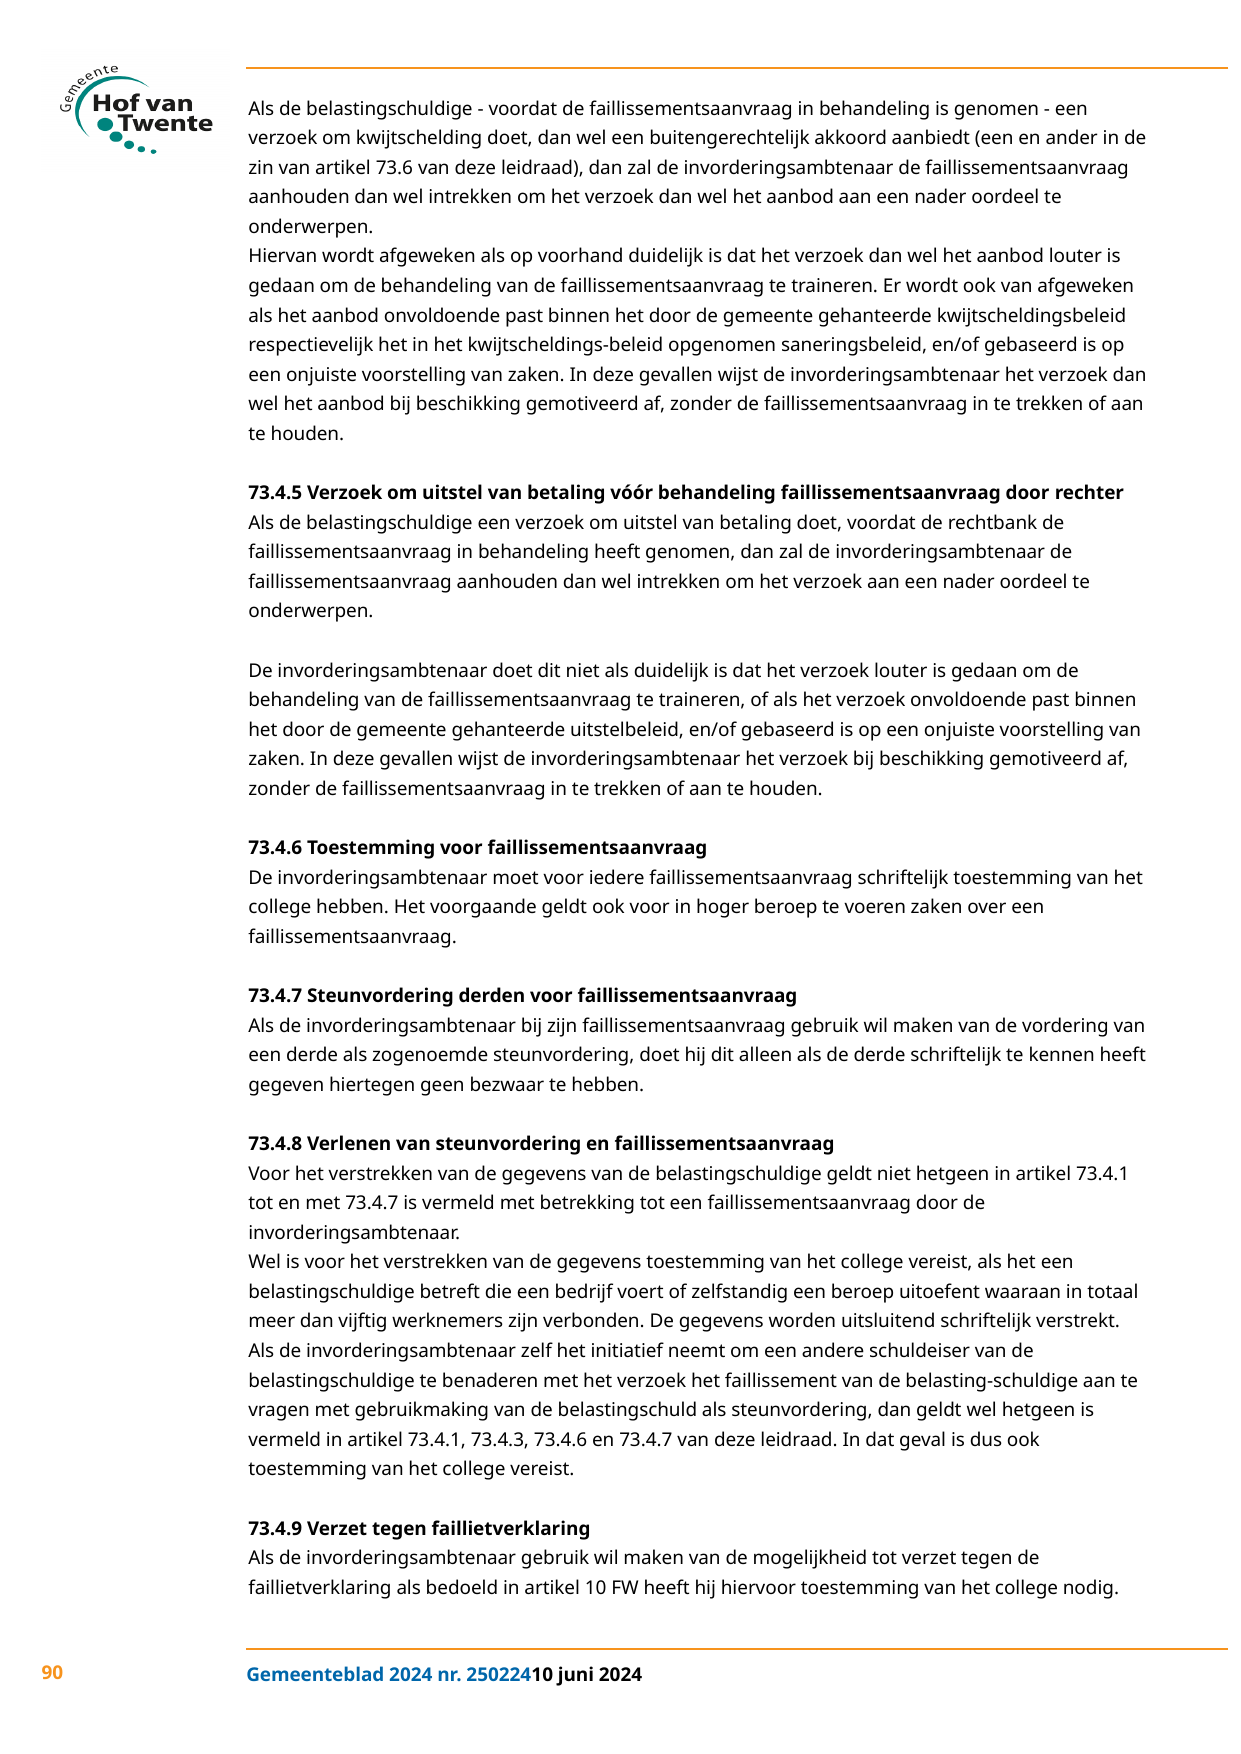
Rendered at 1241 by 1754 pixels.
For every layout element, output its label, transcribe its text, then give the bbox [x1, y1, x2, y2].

text 73.4.5 Verzoek om uitstel van betaling vóór behandeling faillissementsaanvraag door rechter [248, 479, 1152, 505]
text 73.4.8 Verlenen van steunvordering en faillissementsaanvraag [248, 1130, 1152, 1156]
text 73.4.7 Steunvordering derden voor faillissementsaanvraag [248, 982, 1152, 1008]
text Voor het verstrekken van de gegevens van de belastingschuldige geldt niet hetgeen in artikel 73.4.1 tot en met 73.4.7 is vermeld met betrekking tot een faillissementsaanvraag door de invorderingsambtenaar. [248, 1160, 1152, 1245]
text De invorderingsambtenaar doet dit niet als duidelijk is dat het verzoek louter is gedaan om de behandeling van de faillissementsaanvraag te traineren, of als het verzoek onvoldoende past binnen het door de gemeente gehanteerde uitstelbeleid, en/of gebaseerd is op een onjuiste voorstelling van zaken. In deze gevallen wijst de invorderingsambtenaar het verzoek bij beschikking gemotiveerd af, zonder de faillissementsaanvraag in te trekken of aan te houden. [248, 657, 1152, 801]
text Als de belastingschuldige een verzoek om uitstel van betaling doet, voordat de rechtbank de faillissementsaanvraag in behandeling heeft genomen, dan zal de invorderingsambtenaar de faillissementsaanvraag aanhouden dan wel intrekken om het verzoek aan een nader oordeel te onderwerpen. [248, 509, 1152, 623]
text Als de invorderingsambtenaar zelf het initiatief neemt om een andere schuldeiser van de belastingschuldige te benaderen met het verzoek het faillissement van de belasting-schuldige aan te vragen met gebruikmaking van de belastingschuld als steunvordering, dan geldt wel hetgeen is vermeld in artikel 73.4.1, 73.4.3, 73.4.6 en 73.4.7 van deze leidraad. In dat geval is dus ook toestemming van het college vereist. [248, 1337, 1152, 1481]
text 73.4.6 Toestemming voor faillissementsaanvraag [248, 834, 1152, 860]
text Wel is voor het verstrekken van de gegevens toestemming van het college vereist, als het een belastingschuldige betreft die een bedrijf voert of zelfstandig een beroep uitoefent waaraan in totaal meer dan vijftig werknemers zijn verbonden. De gegevens worden uitsluitend schriftelijk verstrekt. [248, 1248, 1152, 1333]
text Als de invorderingsambtenaar gebruik wil maken van de mogelijkheid tot verzet tegen de faillietverklaring als bedoeld in artikel 10 FW heeft hij hiervoor toestemming van het college nodig. [248, 1544, 1152, 1600]
text Als de invorderingsambtenaar bij zijn faillissementsaanvraag gebruik wil maken van de vordering van een derde als zogenoemde steunvordering, doet hij dit alleen als de derde schriftelijk te kennen heeft gegeven hiertegen geen bezwaar te hebben. [248, 1012, 1152, 1097]
text Hiervan wordt afgeweken als op voorhand duidelijk is dat het verzoek dan wel het aanbod louter is gedaan om de behandeling van de faillissementsaanvraag te traineren. Er wordt ook van afgeweken als het aanbod onvoldoende past binnen het door de gemeente gehanteerde kwijtscheldingsbeleid respectievelijk het in het kwijtscheldings-beleid opgenomen saneringsbeleid, en/of gebaseerd is op een onjuiste voorstelling van zaken. In deze gevallen wijst de invorderingsambtenaar het verzoek dan wel het aanbod bij beschikking gemotiveerd af, zonder de faillissementsaanvraag in te trekken of aan te houden. [248, 243, 1152, 446]
text Als de belastingschuldige - voordat de faillissementsaanvraag in behandeling is genomen - een verzoek om kwijtschelding doet, dan wel een buitengerechtelijk akkoord aanbiedt (een en ander in de zin van artikel 73.6 van deze leidraad), dan zal de invorderingsambtenaar de faillissementsaanvraag aanhouden dan wel intrekken om het verzoek dan wel het aanbod aan een nader oordeel te onderwerpen. [248, 95, 1152, 239]
text De invorderingsambtenaar moet voor iedere faillissementsaanvraag schriftelijk toestemming van het college hebben. Het voorgaande geldt ook voor in hoger beroep te voeren zaken over een faillissementsaanvraag. [248, 864, 1152, 949]
picture [41, 47, 231, 172]
text 73.4.9 Verzet tegen faillietverklaring [248, 1515, 1152, 1541]
